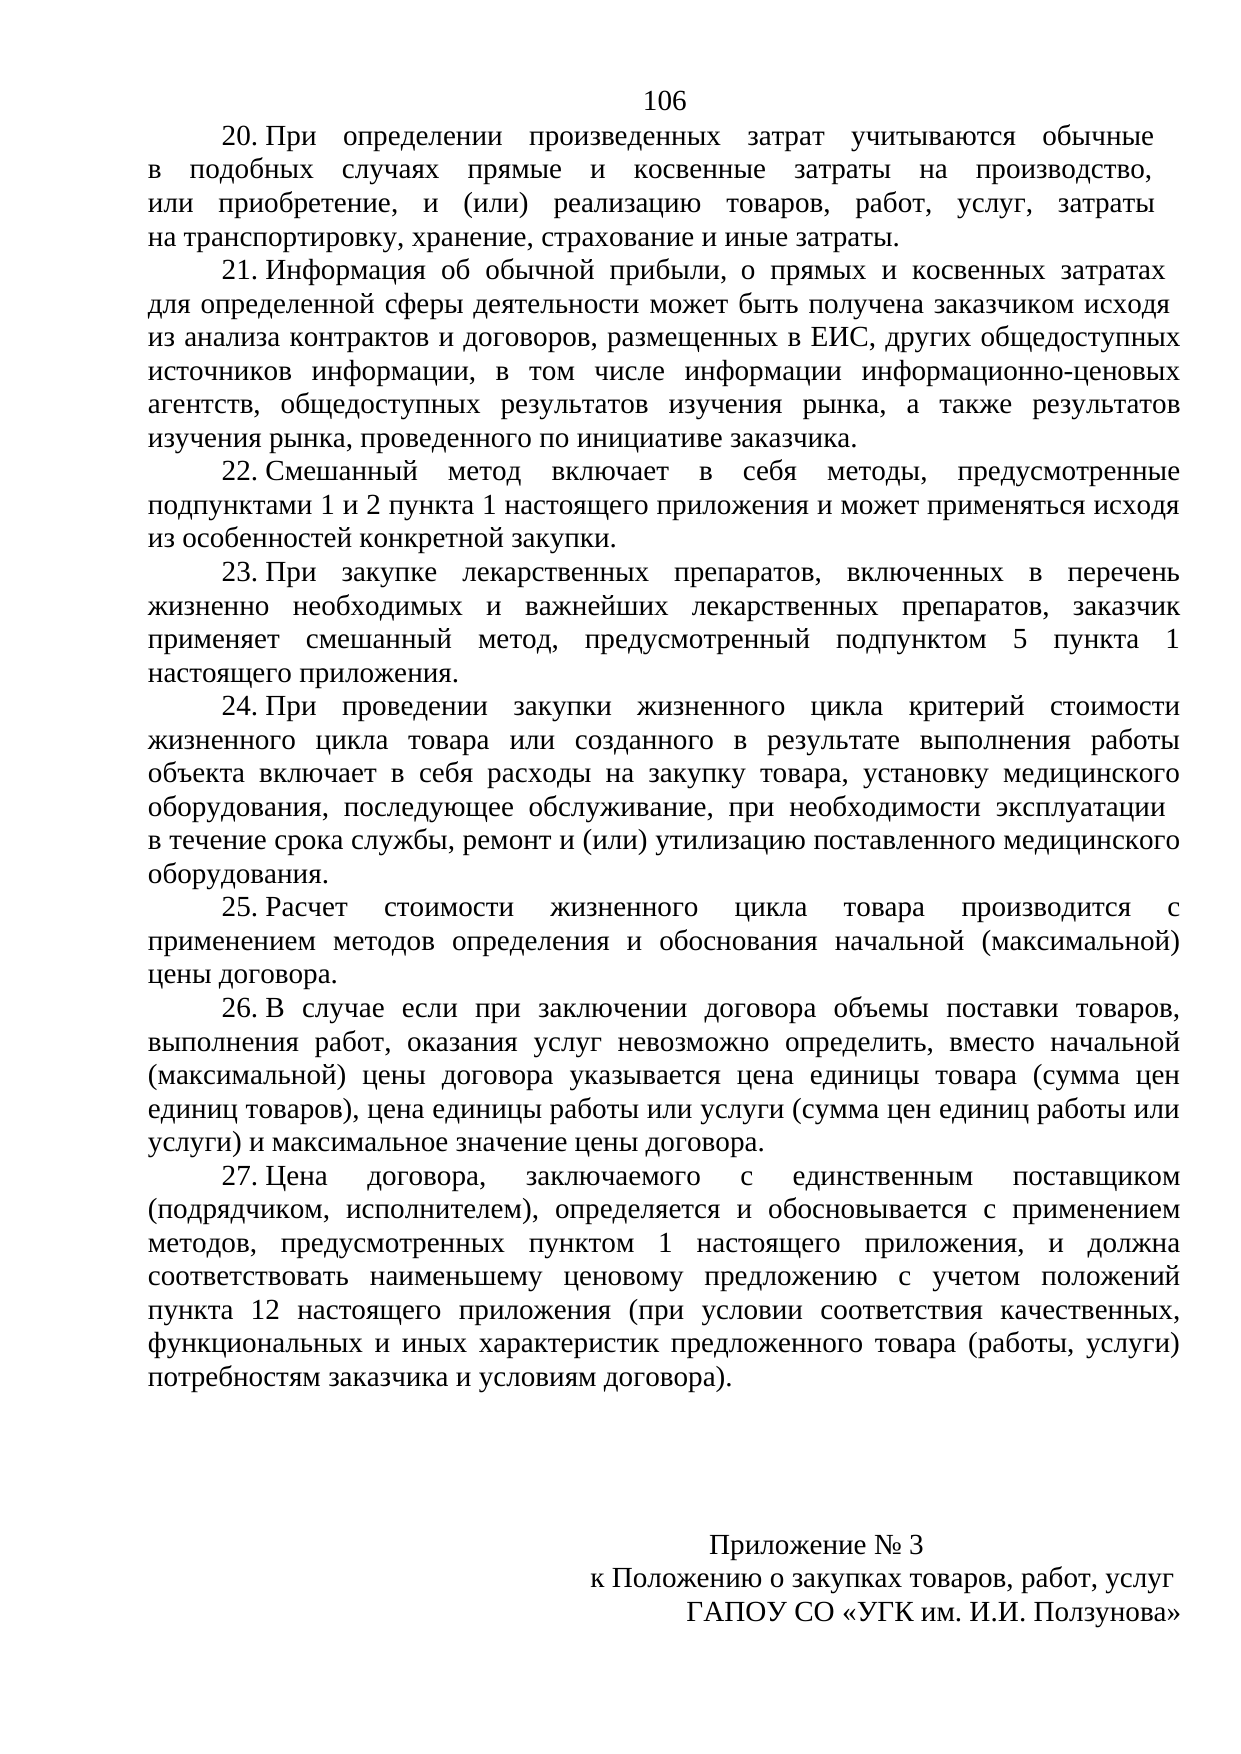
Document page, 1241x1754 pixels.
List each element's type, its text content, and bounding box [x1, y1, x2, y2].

text 25. Расчет стоимости жизненного цикла товара производится с применением методов определения и обоснования начальной (максимальной) цены договора. [148, 889, 1181, 990]
text 22. Смешанный метод включает в себя методы, предусмотренные подпунктами 1 и 2 пункта 1 настоящего приложения и может применяться исходя из особенностей конкретной закупки. [148, 453, 1181, 554]
text ГАПОУ СО «УГК им. И.И. Ползунова» [148, 1594, 1181, 1627]
text 27. Цена договора, заключаемого с единственным поставщиком (подрядчиком, исполнителем), определяется и обосновывается с применением методов, предусмотренных пунктом 1 настоящего приложения, и должна соответствовать наименьшему ценовому предложению с учетом положений пункта 12 настоящего приложения (при условии соответствия качественных, функциональных и иных характеристик предложенного товара (работы, услуги) потребностям заказчика и условиям договора). [148, 1158, 1181, 1393]
text Приложение № 3 [148, 1527, 1181, 1560]
text 24. При проведении закупки жизненного цикла критерий стоимости жизненного цикла товара или созданного в результате выполнения работы объекта включает в себя расходы на закупку товара, установку медицинского оборудования, последующее обслуживание, при необходимости эксплуатации в течение срока службы, ремонт и (или) утилизацию поставленного медицинского оборудования. [148, 688, 1181, 889]
text к Положению о закупках товаров, работ, услуг [148, 1560, 1181, 1594]
text 20. При определении произведенных затрат учитываются обычные в подобных случаях прямые и косвенные затраты на производство, или приобретение, и (или) реализацию товаров, работ, услуг, затраты на транспортировку, хранение, страхование и иные затраты. [148, 118, 1181, 252]
text 26. В случае если при заключении договора объемы поставки товаров, выполнения работ, оказания услуг невозможно определить, вместо начальной (максимальной) цены договора указывается цена единицы товара (сумма цен единиц товаров), цена единицы работы или услуги (сумма цен единиц работы или услуги) и максимальное значение цены договора. [148, 990, 1181, 1158]
text 21. Информация об обычной прибыли, о прямых и косвенных затратах для определенной сферы деятельности может быть получена заказчиком исходя из анализа контрактов и договоров, размещенных в ЕИС, других общедоступных источников информации, в том числе информации информационно-ценовых агентств, общедоступных результатов изучения рынка, а также результатов изучения рынка, проведенного по инициативе заказчика. [148, 252, 1181, 453]
text 23. При закупке лекарственных препаратов, включенных в перечень жизненно необходимых и важнейших лекарственных препаратов, заказчик применяет смешанный метод, предусмотренный подпунктом 5 пункта 1 настоящего приложения. [148, 554, 1181, 688]
